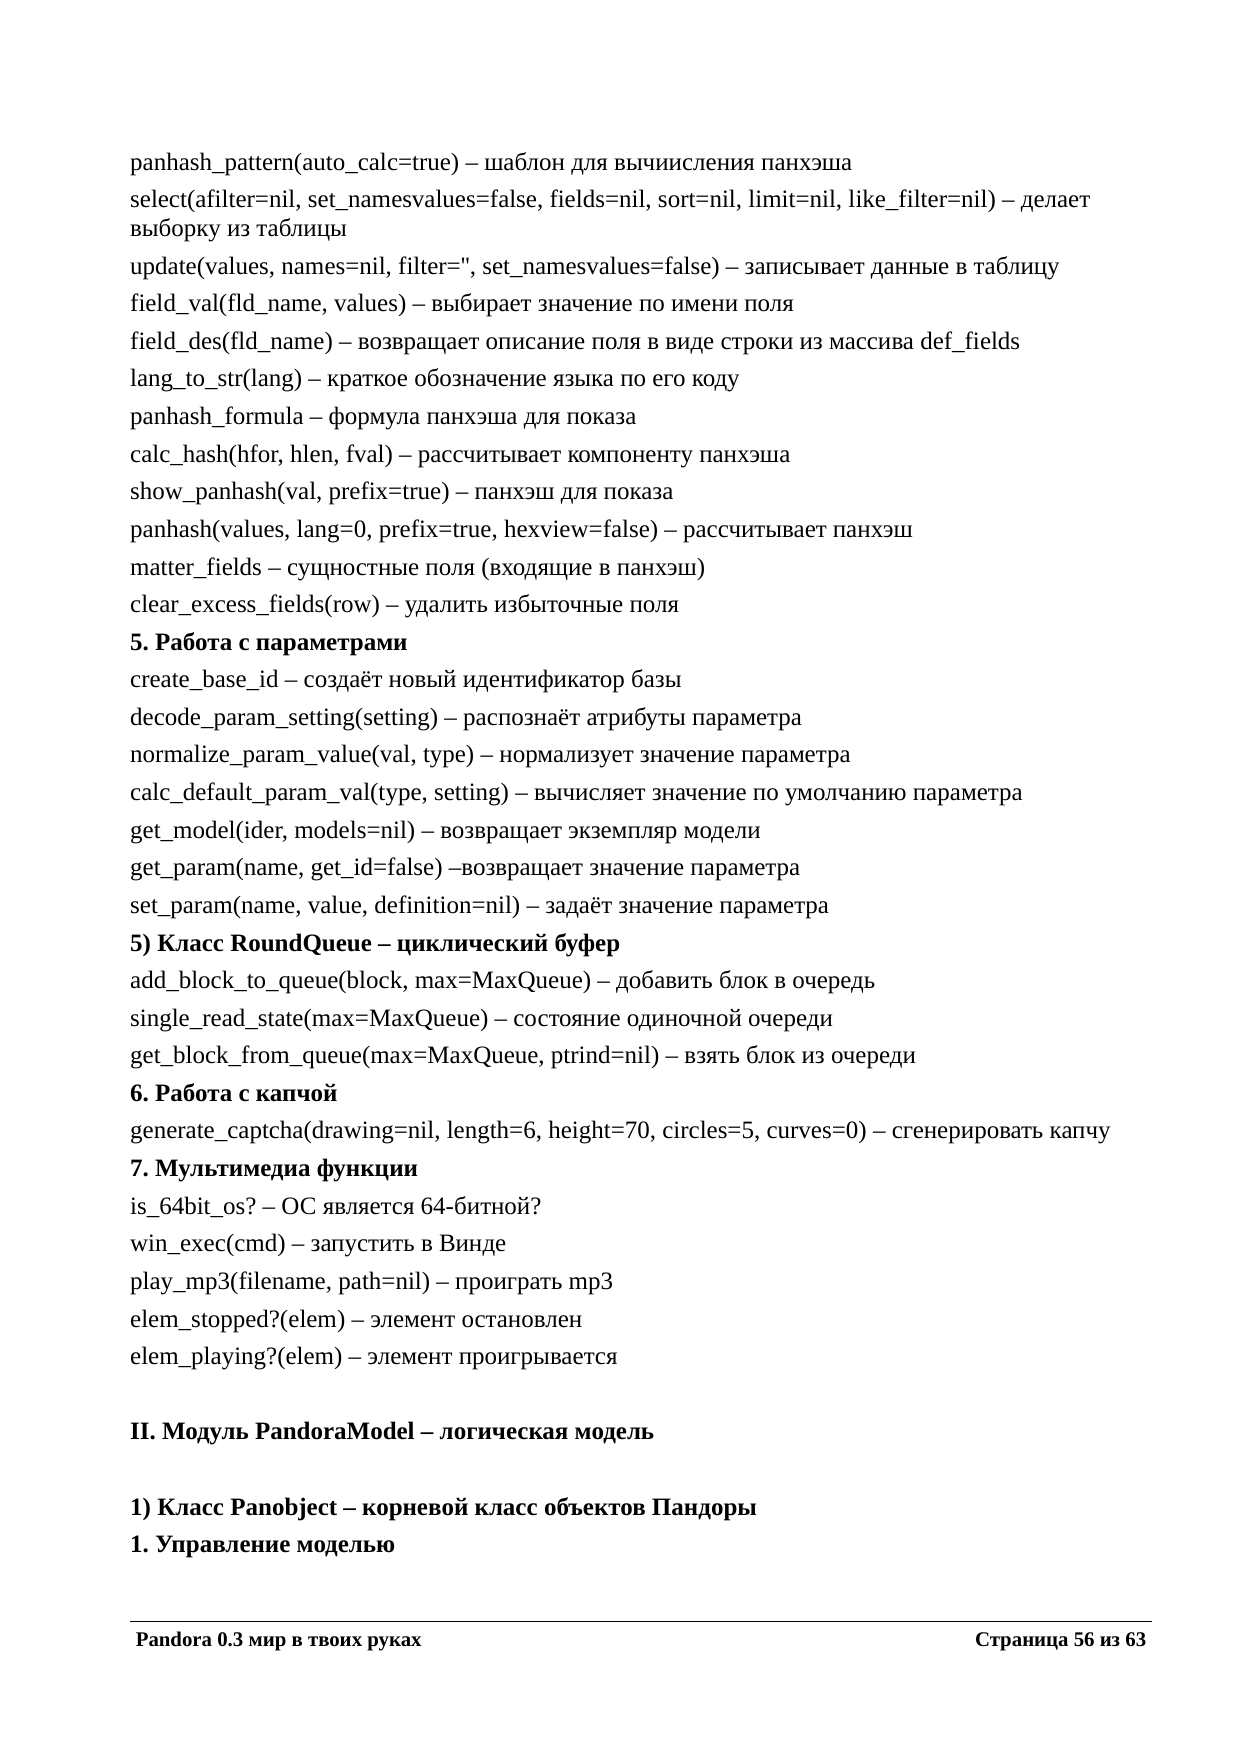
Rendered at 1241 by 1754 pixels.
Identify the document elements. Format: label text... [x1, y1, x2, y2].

text set_param(name, value, definition=nil) – задаёт значение параметра [130, 890, 1152, 919]
text elem_playing?(elem) – элемент проигрывается [130, 1341, 1152, 1370]
text normalize_param_value(val, type) – нормализует значение параметра [130, 739, 1152, 768]
text field_des(fld_name) – возвращает описание поля в виде строки из массива def_fields [130, 326, 1152, 355]
text panhash_pattern(auto_calc=true) – шаблон для вычиисления панхэша [130, 147, 1152, 176]
text get_model(ider, models=nil) – возвращает экземпляр модели [130, 815, 1152, 843]
text matter_fields – сущностные поля (входящие в панхэш) [130, 552, 1152, 580]
text elem_stopped?(elem) – элемент остановлен [130, 1304, 1152, 1332]
text lang_to_str(lang) – краткое обозначение языка по его коду [130, 363, 1152, 392]
text 6. Работа с капчой [130, 1078, 1152, 1107]
text II. Модуль PandoraModel – логическая модель [130, 1416, 1152, 1445]
text play_mp3(filename, path=nil) – проиграть mp3 [130, 1266, 1152, 1295]
text panhash_formula – формула панхэша для показа [130, 401, 1152, 430]
text update(values, names=nil, filter='', set_namesvalues=false) – записывает данные в таблицу [130, 251, 1152, 279]
text 5) Класс RoundQueue – циклический буфер [130, 928, 1152, 956]
text get_param(name, get_id=false) –возвращает значение параметра [130, 852, 1152, 881]
text is_64bit_os? – ОС является 64-битной? [130, 1191, 1152, 1219]
text single_read_state(max=MaxQueue) – состояние одиночной очереди [130, 1003, 1152, 1032]
text 5. Работа с параметрами [130, 627, 1152, 656]
text clear_excess_fields(row) – удалить избыточные поля [130, 589, 1152, 618]
text decode_param_setting(setting) – распознаёт атрибуты параметра [130, 702, 1152, 731]
text field_val(fld_name, values) – выбирает значение по имени поля [130, 288, 1152, 317]
text 1) Класс Panobject – корневой класс объектов Пандоры [130, 1492, 1152, 1520]
text select(afilter=nil, set_namesvalues=false, fields=nil, sort=nil, limit=nil, like_filter=nil) – делает выборку из таблицы [130, 184, 1152, 242]
text calc_hash(hfor, hlen, fval) – рассчитывает компоненту панхэша [130, 439, 1152, 467]
text 1. Управление моделью [130, 1529, 1152, 1558]
text calc_default_param_val(type, setting) – вычисляет значение по умолчанию параметра [130, 777, 1152, 806]
text win_exec(cmd) – запустить в Винде [130, 1228, 1152, 1257]
text panhash(values, lang=0, prefix=true, hexview=false) – рассчитывает панхэш [130, 514, 1152, 543]
text add_block_to_queue(block, max=MaxQueue) – добавить блок в очередь [130, 965, 1152, 994]
text generate_captcha(drawing=nil, length=6, height=70, circles=5, curves=0) – сгенерировать капчу [130, 1116, 1152, 1144]
text show_panhash(val, prefix=true) – панхэш для показа [130, 476, 1152, 505]
text create_base_id – создаёт новый идентификатор базы [130, 664, 1152, 693]
text 7. Мультимедиа функции [130, 1153, 1152, 1182]
text get_block_from_queue(max=MaxQueue, ptrind=nil) – взять блок из очереди [130, 1040, 1152, 1069]
